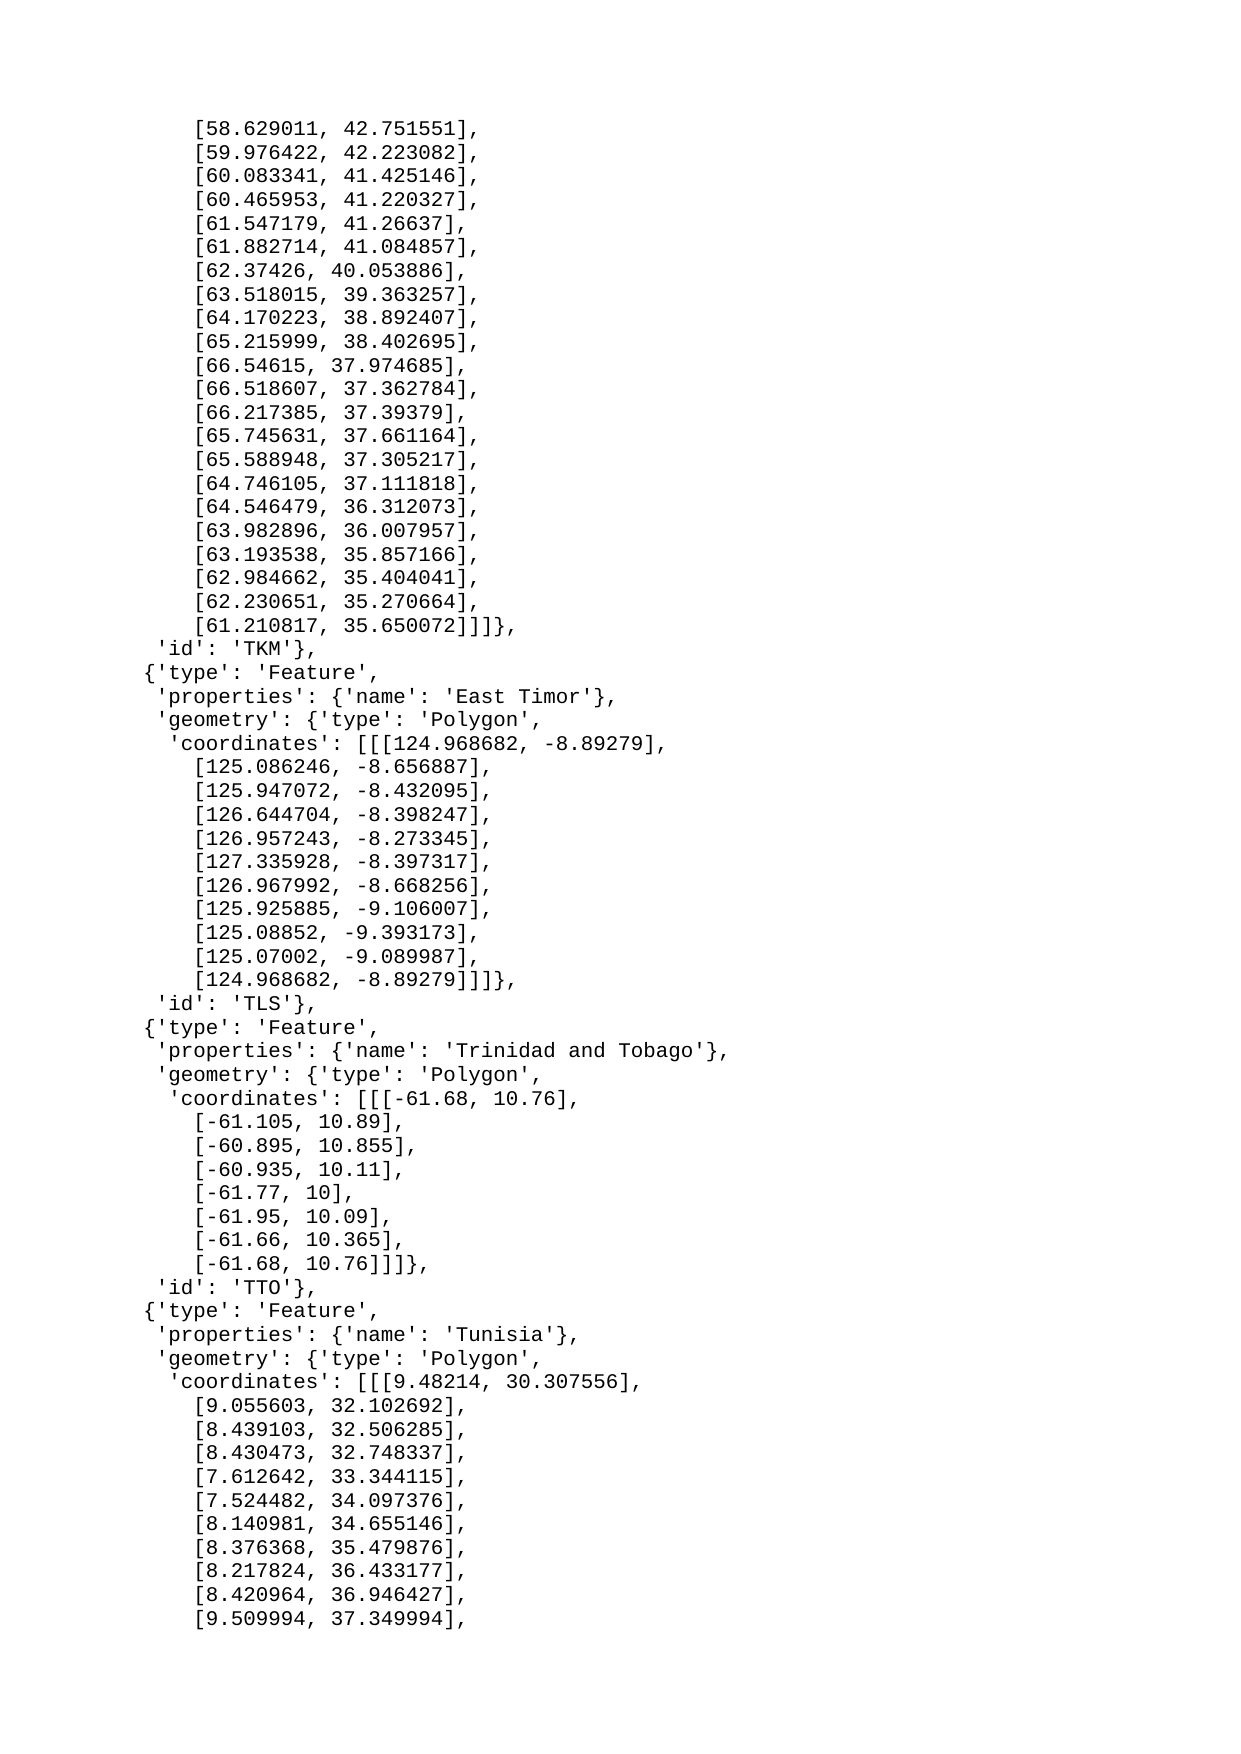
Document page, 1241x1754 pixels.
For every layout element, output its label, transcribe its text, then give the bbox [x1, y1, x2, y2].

text [126.967992, -8.668256], [118, 875, 1122, 898]
text 'id': 'TTO'}, [118, 1277, 1122, 1300]
text [-61.95, 10.09], [118, 1206, 1122, 1229]
text [66.217385, 37.39379], [118, 402, 1122, 426]
text [63.518015, 39.363257], [118, 284, 1122, 307]
text [62.230651, 35.270664], [118, 591, 1122, 615]
text [8.439103, 32.506285], [118, 1419, 1122, 1442]
text [7.524482, 34.097376], [118, 1489, 1122, 1513]
text [66.54615, 37.974685], [118, 354, 1122, 378]
text [63.982896, 36.007957], [118, 520, 1122, 544]
text 'id': 'TKM'}, [118, 638, 1122, 662]
text 'geometry': {'type': 'Polygon', [118, 709, 1122, 733]
text [60.083341, 41.425146], [118, 165, 1122, 189]
text [-60.935, 10.11], [118, 1158, 1122, 1182]
text 'coordinates': [[[-61.68, 10.76], [118, 1088, 1122, 1111]
text 'id': 'TLS'}, [118, 993, 1122, 1017]
text [9.509994, 37.349994], [118, 1608, 1122, 1631]
text [65.745631, 37.661164], [118, 426, 1122, 449]
text [8.376368, 35.479876], [118, 1537, 1122, 1561]
text [8.430473, 32.748337], [118, 1442, 1122, 1466]
text [64.746105, 37.111818], [118, 473, 1122, 496]
text [125.07002, -9.089987], [118, 946, 1122, 969]
text [8.420964, 36.946427], [118, 1584, 1122, 1608]
text 'coordinates': [[[124.968682, -8.89279], [118, 733, 1122, 757]
text [65.215999, 38.402695], [118, 331, 1122, 354]
text [62.984662, 35.404041], [118, 567, 1122, 591]
text [64.170223, 38.892407], [118, 307, 1122, 331]
text [65.588948, 37.305217], [118, 449, 1122, 473]
text [125.925885, -9.106007], [118, 898, 1122, 922]
text [63.193538, 35.857166], [118, 544, 1122, 567]
text [58.629011, 42.751551], [118, 118, 1122, 142]
text [64.546479, 36.312073], [118, 496, 1122, 520]
text [125.08852, -9.393173], [118, 922, 1122, 946]
text [-61.66, 10.365], [118, 1229, 1122, 1253]
text 'properties': {'name': 'Trinidad and Tobago'}, [118, 1040, 1122, 1064]
text [8.217824, 36.433177], [118, 1561, 1122, 1584]
text [61.547179, 41.26637], [118, 213, 1122, 236]
text 'geometry': {'type': 'Polygon', [118, 1064, 1122, 1088]
text [-61.77, 10], [118, 1182, 1122, 1206]
text {'type': 'Feature', [118, 1300, 1122, 1324]
text [60.465953, 41.220327], [118, 189, 1122, 213]
text {'type': 'Feature', [118, 1017, 1122, 1040]
text [66.518607, 37.362784], [118, 378, 1122, 402]
text [126.644704, -8.398247], [118, 804, 1122, 827]
text [-61.68, 10.76]]]}, [118, 1253, 1122, 1277]
text [-61.105, 10.89], [118, 1111, 1122, 1135]
text [-60.895, 10.855], [118, 1135, 1122, 1158]
text 'coordinates': [[[9.48214, 30.307556], [118, 1371, 1122, 1395]
text [127.335928, -8.397317], [118, 851, 1122, 875]
text 'properties': {'name': 'East Timor'}, [118, 686, 1122, 709]
text [8.140981, 34.655146], [118, 1513, 1122, 1537]
text [62.37426, 40.053886], [118, 260, 1122, 284]
text [9.055603, 32.102692], [118, 1395, 1122, 1419]
text 'geometry': {'type': 'Polygon', [118, 1348, 1122, 1371]
text [61.882714, 41.084857], [118, 236, 1122, 260]
text [59.976422, 42.223082], [118, 142, 1122, 165]
text [124.968682, -8.89279]]]}, [118, 969, 1122, 993]
text [61.210817, 35.650072]]]}, [118, 615, 1122, 638]
text 'properties': {'name': 'Tunisia'}, [118, 1324, 1122, 1348]
text [125.947072, -8.432095], [118, 780, 1122, 804]
text {'type': 'Feature', [118, 662, 1122, 686]
text [126.957243, -8.273345], [118, 827, 1122, 851]
text [7.612642, 33.344115], [118, 1466, 1122, 1489]
text [125.086246, -8.656887], [118, 757, 1122, 780]
